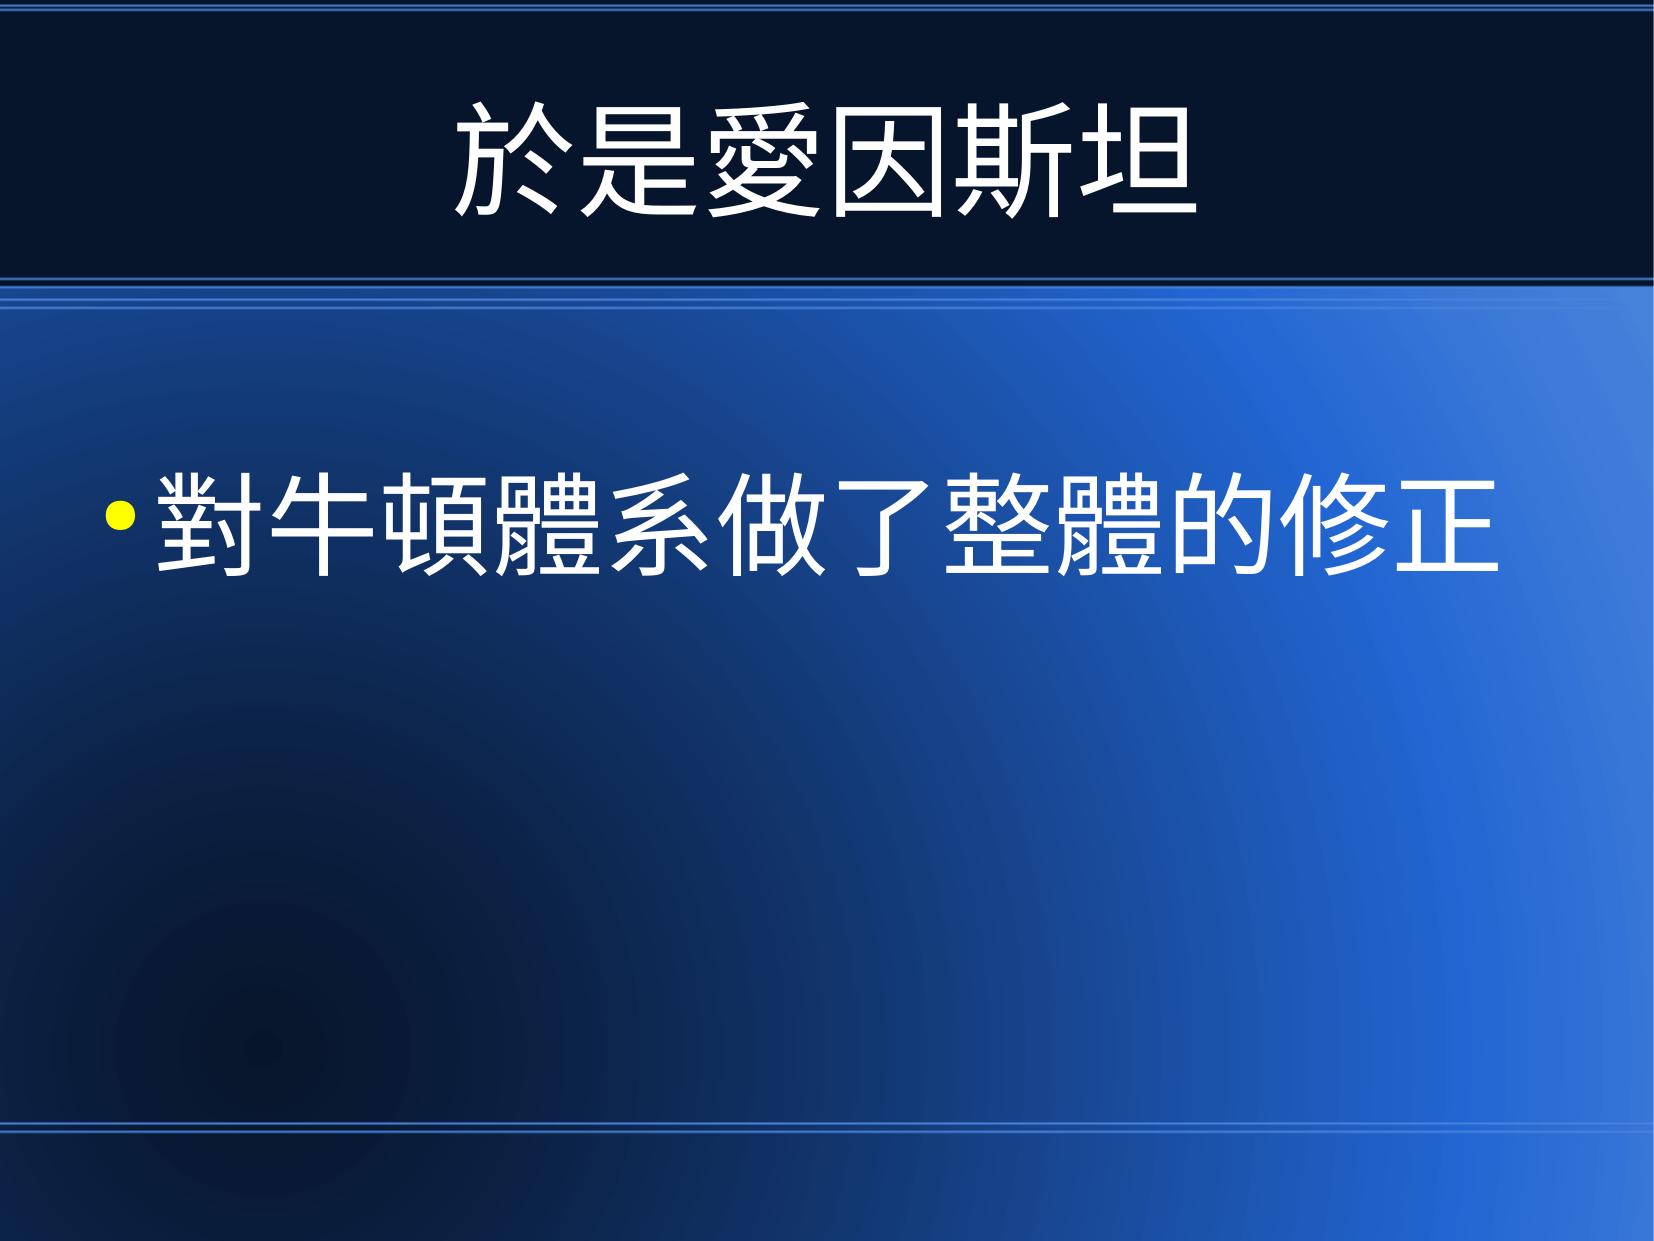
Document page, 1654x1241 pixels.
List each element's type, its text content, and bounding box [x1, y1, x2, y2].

list 對牛頓體系做了整體的修正 [82, 355, 1571, 1241]
picture [0, 0, 1654, 1241]
title 於是愛因斯坦 [82, 49, 1571, 257]
